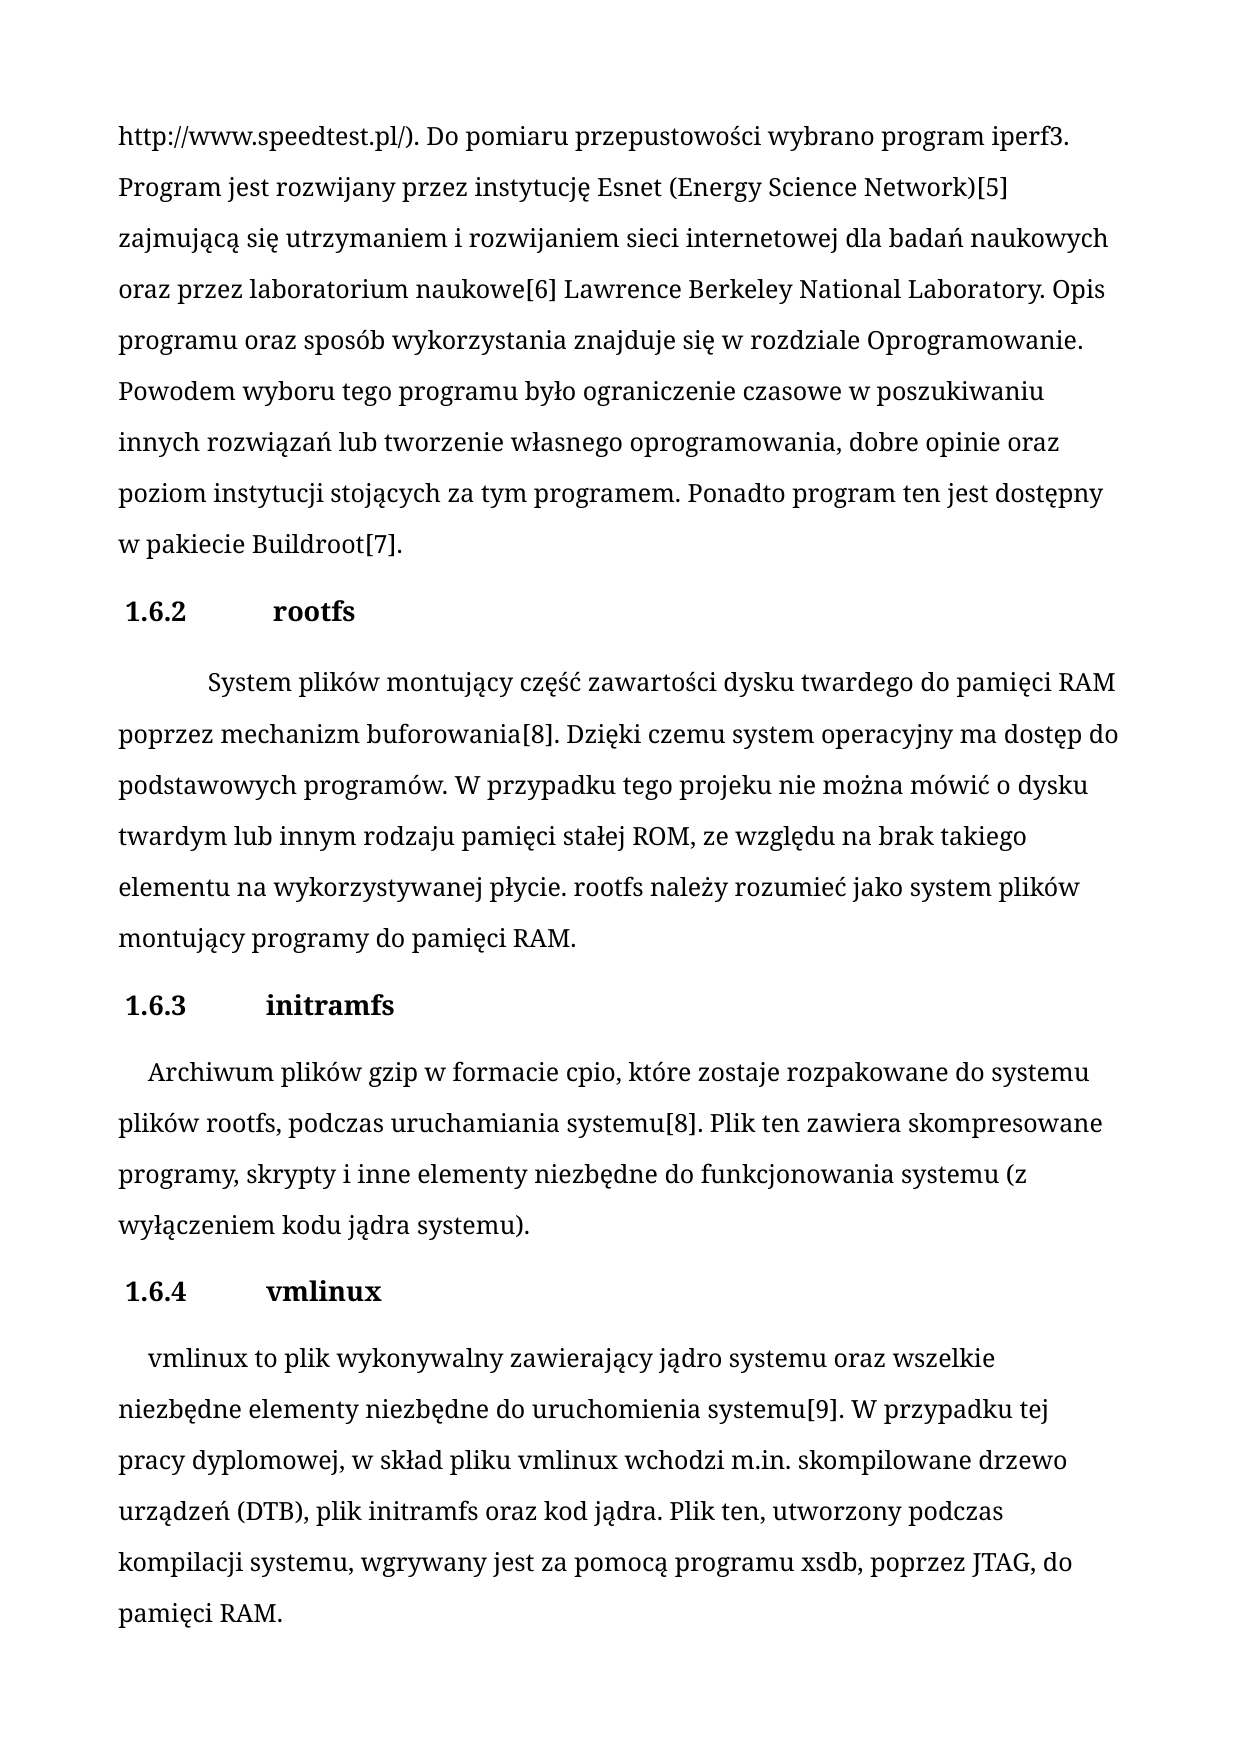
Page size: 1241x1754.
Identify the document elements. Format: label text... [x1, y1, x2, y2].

text Archiwum plików gzip w formacie cpio, które zostaje rozpakowane do systemu plików rootfs, podczas uruchamiania systemu[8]. Plik ten zawiera skompresowane programy, skrypty i inne elementy niezbędne do funkcjonowania systemu (z wyłączeniem kodu jądra systemu). [118, 1054, 1122, 1241]
subtitle vmlinux [118, 1273, 1122, 1310]
text vmlinux to plik wykonywalny zawierający jądro systemu oraz wszelkie niezbędne elementy niezbędne do uruchomienia systemu[9]. W przypadku tej pracy dyplomowej, w skład pliku vmlinux wchodzi m.in. skompilowane drzewo urządzeń (DTB), plik initramfs oraz kod jądra. Plik ten, utworzony podczas kompilacji systemu, wgrywany jest za pomocą programu xsdb, poprzez JTAG, do pamięci RAM. [118, 1341, 1122, 1630]
subtitle rootfs [118, 592, 1122, 629]
text System plików montujący część zawartości dysku twardego do pamięci RAM poprzez mechanizm buforowania[8]. Dzięki czemu system operacyjny ma dostęp do podstawowych programów. W przypadku tego projeku nie można mówić o dysku twardym lub innym rodzaju pamięci stałej ROM, ze względu na brak takiego elementu na wykorzystywanej płycie. rootfs należy rozumieć jako system plików montujący programy do pamięci RAM. [118, 660, 1122, 955]
text http://www.speedtest.pl/). Do pomiaru przepustowości wybrano program iperf3. Program jest rozwijany przez instytucję Esnet (Energy Science Network)[5] zajmującą się utrzymaniem i rozwijaniem sieci internetowej dla badań naukowych oraz przez laboratorium naukowe[6] Lawrence Berkeley National Laboratory. Opis programu oraz sposób wykorzystania znajduje się w rozdziale Oprogramowanie. Powodem wyboru tego programu było ograniczenie czasowe w poszukiwaniu innych rozwiązań lub tworzenie własnego oprogramowania, dobre opinie oraz poziom instytucji stojących za tym programem. Ponadto program ten jest dostępny w pakiecie Buildroot[7]. [118, 118, 1122, 561]
subtitle initramfs [118, 986, 1122, 1023]
